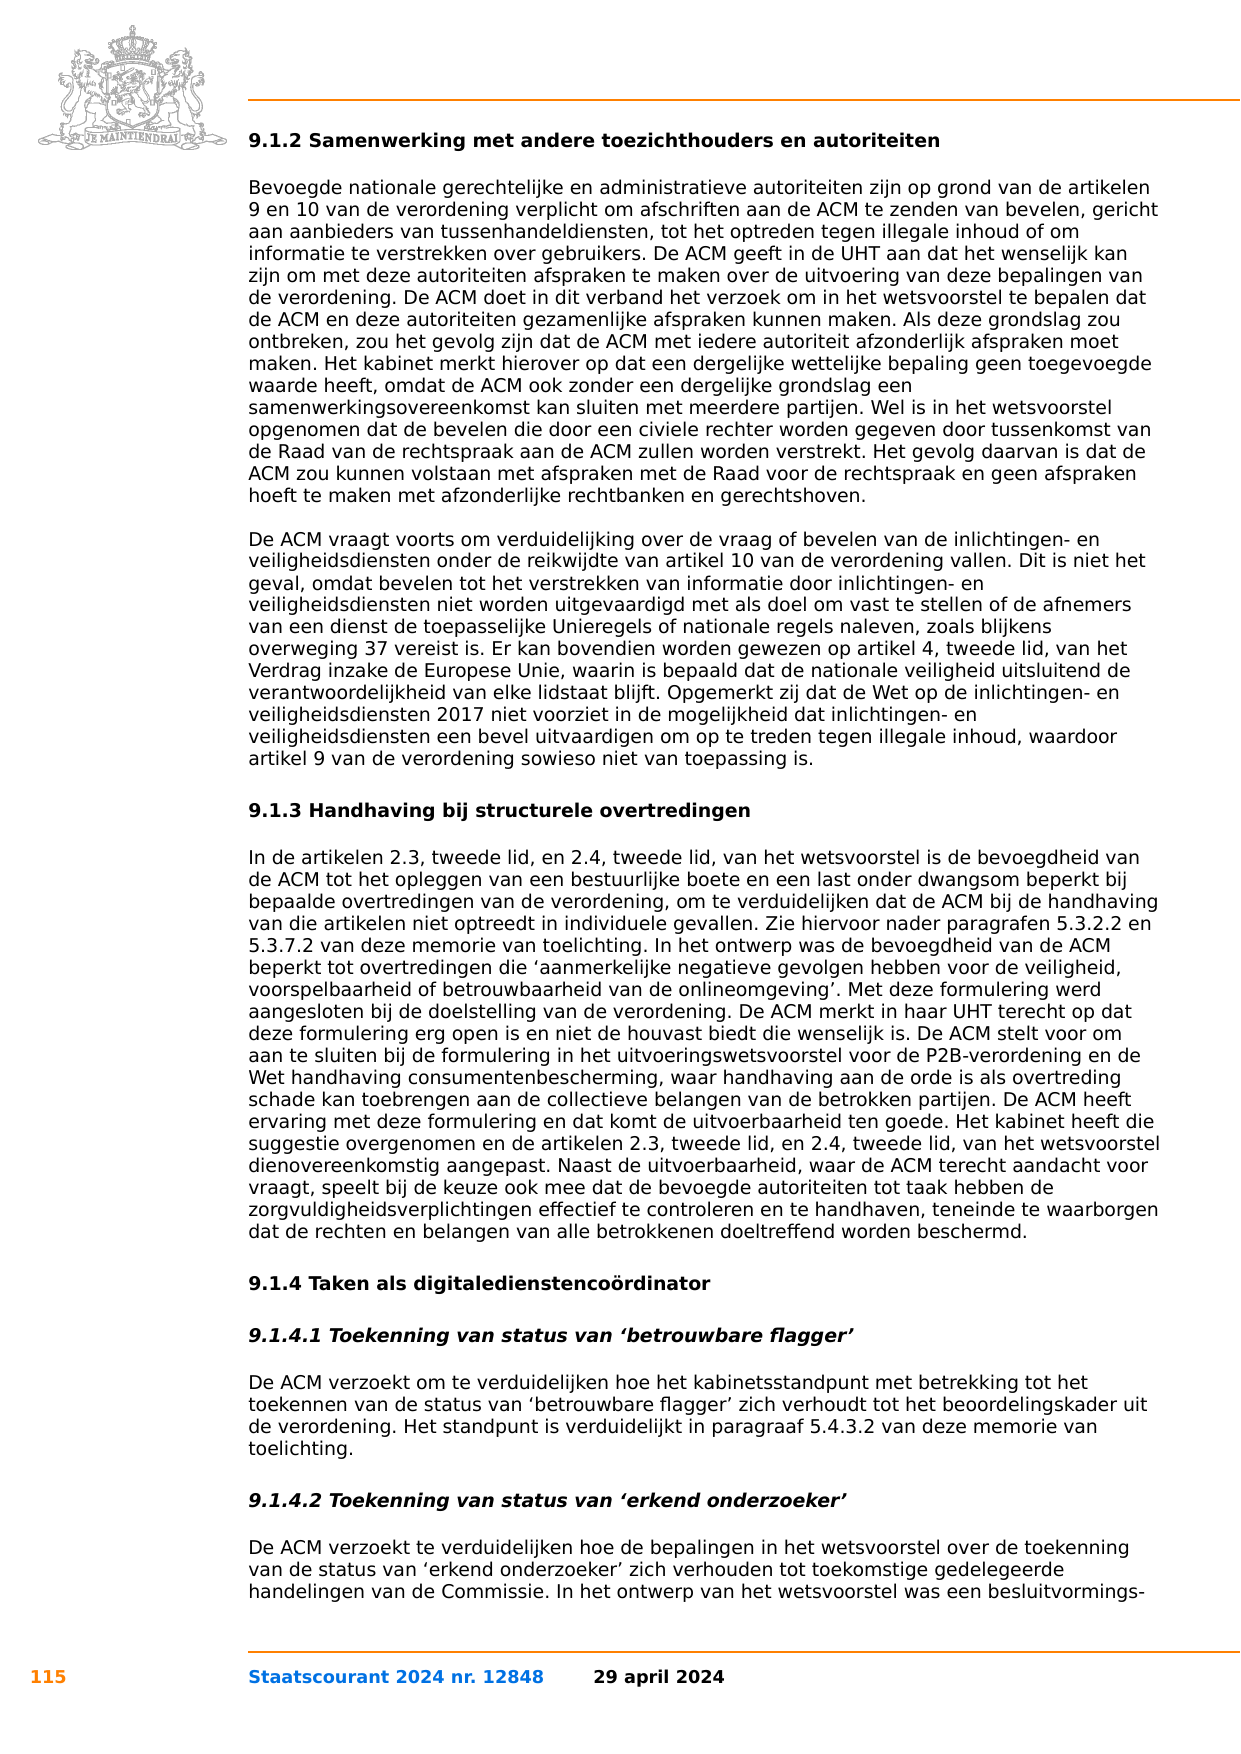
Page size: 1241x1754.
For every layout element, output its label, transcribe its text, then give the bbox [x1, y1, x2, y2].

picture [38, 25, 227, 150]
subtitle 9.1.4.2 Toekenning van status van ‘erkend onderzoeker’ [248, 1490, 1163, 1512]
text De ACM verzoekt om te verduidelijken hoe het kabinetsstandpunt met betrekking tot het toekennen van de status van ‘betrouwbare flagger’ zich verhoudt tot het beoordelingskader uit de verordening. Het standpunt is verduidelijkt in paragraaf 5.4.3.2 van deze memorie van toelichting. [248, 1372, 1163, 1460]
subtitle 9.1.4 Taken als digitaledienstencoördinator [248, 1273, 1163, 1295]
subtitle 9.1.2 Samenwerking met andere toezichthouders en autoriteiten [248, 130, 1163, 152]
text In de artikelen 2.3, tweede lid, en 2.4, tweede lid, van het wetsvoorstel is de bevoegdheid van de ACM tot het opleggen van een bestuurlijke boete en een last onder dwangsom beperkt bij bepaalde overtredingen van de verordening, om te verduidelijken dat de ACM bij de handhaving van die artikelen niet optreedt in individuele gevallen. Zie hiervoor nader paragrafen 5.3.2.2 en 5.3.7.2 van deze memorie van toelichting. In het ontwerp was de bevoegdheid van de ACM beperkt tot overtredingen die ‘aanmerkelijke negatieve gevolgen hebben voor de veiligheid, voorspelbaarheid of betrouwbaarheid van de onlineomgeving’. Met deze formulering werd aangesloten bij de doelstelling van de verordening. De ACM merkt in haar UHT terecht op dat deze formulering erg open is en niet de houvast biedt die wenselijk is. De ACM stelt voor om aan te sluiten bij de formulering in het uitvoeringswetsvoorstel voor de P2B-verordening en de Wet handhaving consumentenbescherming, waar handhaving aan de orde is als overtreding schade kan toebrengen aan de collectieve belangen van de betrokken partijen. De ACM heeft ervaring met deze formulering en dat komt de uitvoerbaarheid ten goede. Het kabinet heeft die suggestie overgenomen en de artikelen 2.3, tweede lid, en 2.4, tweede lid, van het wetsvoorstel dienovereenkomstig aangepast. Naast de uitvoerbaarheid, waar de ACM terecht aandacht voor vraagt, speelt bij de keuze ook mee dat de bevoegde autoriteiten tot taak hebben de zorgvuldigheidsverplichtingen effectief te controleren en te handhaven, teneinde te waarborgen dat de rechten en belangen van alle betrokkenen doeltreffend worden beschermd. [248, 847, 1163, 1243]
text De ACM vraagt voorts om verduidelijking over de vraag of bevelen van de inlichtingen- en veiligheidsdiensten onder de reikwijdte van artikel 10 van de verordening vallen. Dit is niet het geval, omdat bevelen tot het verstrekken van informatie door inlichtingen- en veiligheidsdiensten niet worden uitgevaardigd met als doel om vast te stellen of de afnemers van een dienst de toepasselijke Unieregels of nationale regels naleven, zoals blijkens overweging 37 vereist is. Er kan bovendien worden gewezen op artikel 4, tweede lid, van het Verdrag inzake de Europese Unie, waarin is bepaald dat de nationale veiligheid uitsluitend de verantwoordelijkheid van elke lidstaat blijft. Opgemerkt zij dat de Wet op de inlichtingen- en veiligheidsdiensten 2017 niet voorziet in de mogelijkheid dat inlichtingen- en veiligheidsdiensten een bevel uitvaardigen om op te treden tegen illegale inhoud, waardoor artikel 9 van de verordening sowieso niet van toepassing is. [248, 528, 1163, 770]
subtitle 9.1.3 Handhaving bij structurele overtredingen [248, 800, 1163, 822]
subtitle 9.1.4.1 Toekenning van status van ‘betrouwbare flagger’ [248, 1325, 1163, 1347]
text Bevoegde nationale gerechtelijke en administratieve autoriteiten zijn op grond van de artikelen 9 en 10 van de verordening verplicht om afschriften aan de ACM te zenden van bevelen, gericht aan aanbieders van tussenhandeldiensten, tot het optreden tegen illegale inhoud of om informatie te verstrekken over gebruikers. De ACM geeft in de UHT aan dat het wenselijk kan zijn om met deze autoriteiten afspraken te maken over de uitvoering van deze bepalingen van de verordening. De ACM doet in dit verband het verzoek om in het wetsvoorstel te bepalen dat de ACM en deze autoriteiten gezamenlijke afspraken kunnen maken. Als deze grondslag zou ontbreken, zou het gevolg zijn dat de ACM met iedere autoriteit afzonderlijk afspraken moet maken. Het kabinet merkt hierover op dat een dergelijke wettelijke bepaling geen toegevoegde waarde heeft, omdat de ACM ook zonder een dergelijke grondslag een samenwerkingsovereenkomst kan sluiten met meerdere partijen. Wel is in het wetsvoorstel opgenomen dat de bevelen die door een civiele rechter worden gegeven door tussenkomst van de Raad van de rechtspraak aan de ACM zullen worden verstrekt. Het gevolg daarvan is dat de ACM zou kunnen volstaan met afspraken met de Raad voor de rechtspraak en geen afspraken hoeft te maken met afzonderlijke rechtbanken en gerechtshoven. [248, 177, 1163, 507]
text De ACM verzoekt te verduidelijken hoe de bepalingen in het wetsvoorstel over de toekenning van de status van ‘erkend onderzoeker’ zich verhouden tot toekomstige gedelegeerde handelingen van de Commissie. In het ontwerp van het wetsvoorstel was een besluitvormings- [248, 1537, 1163, 1603]
